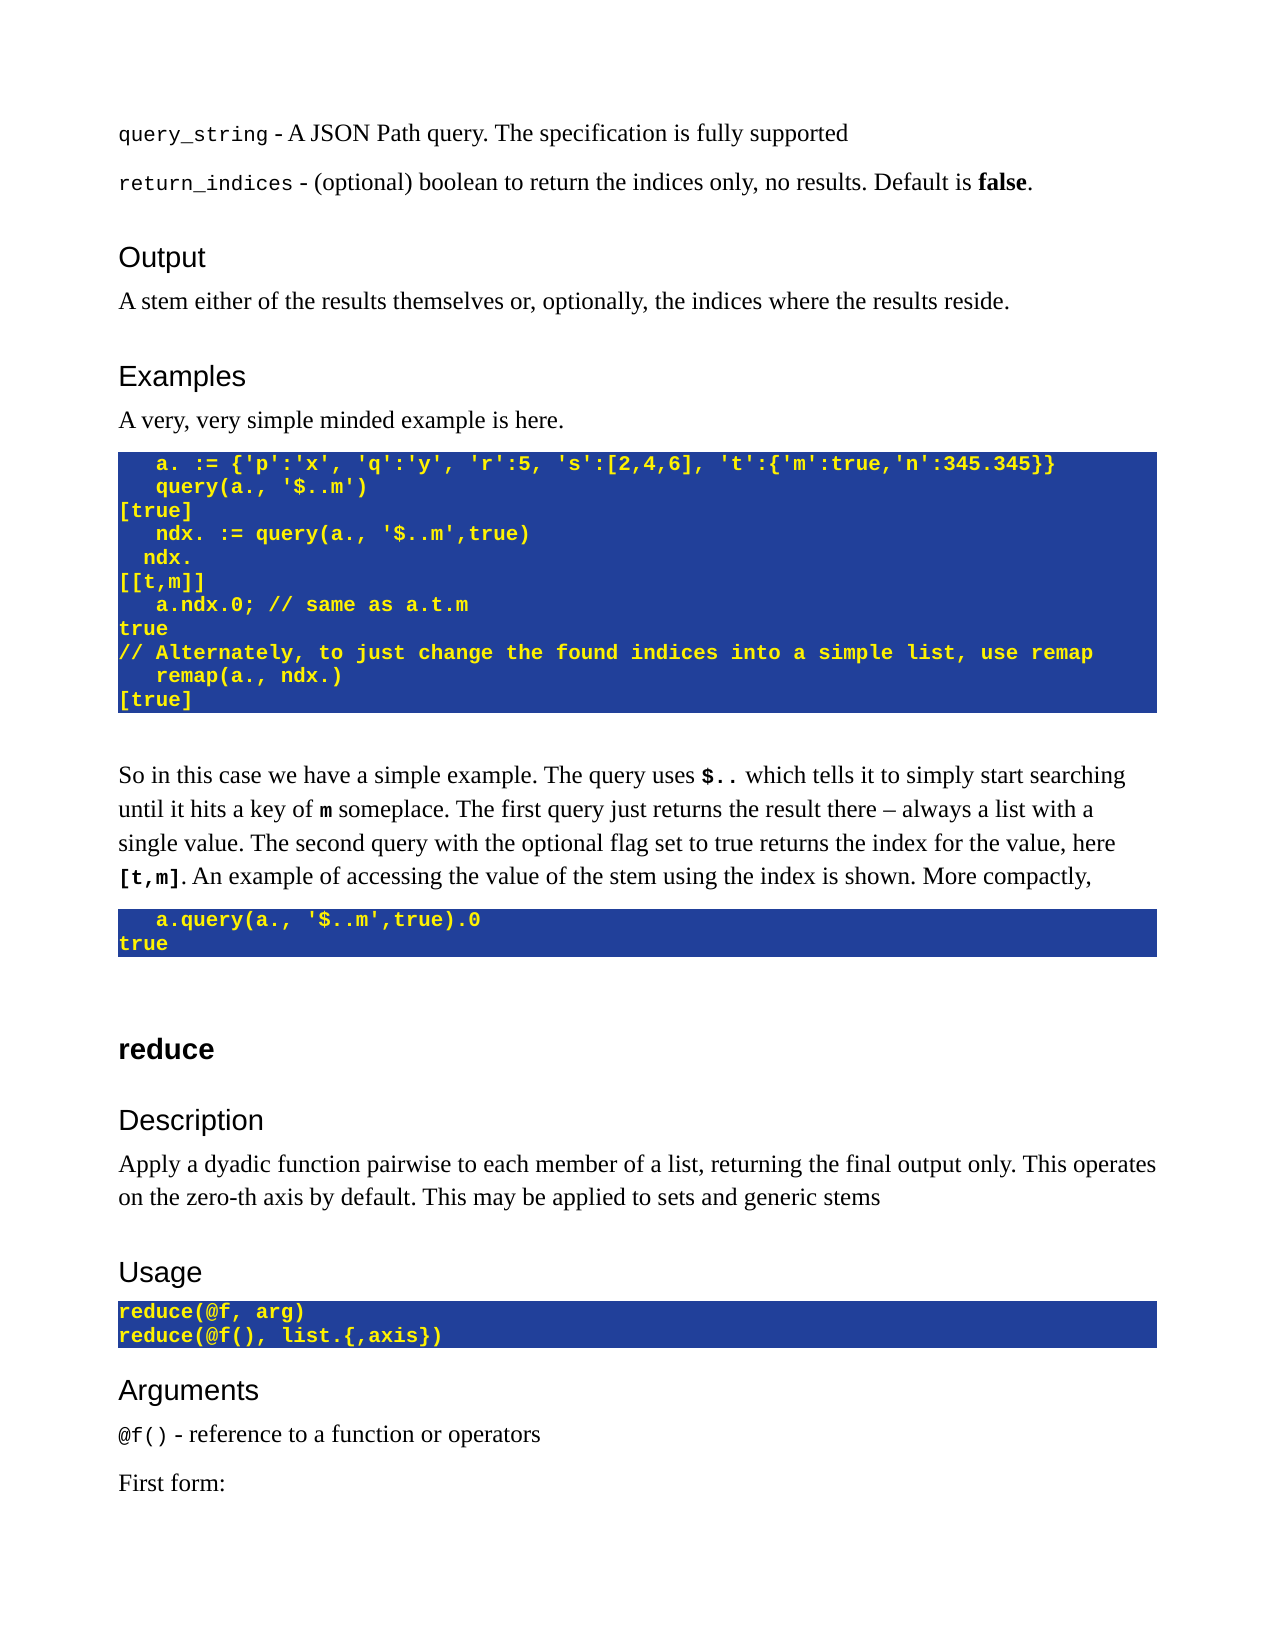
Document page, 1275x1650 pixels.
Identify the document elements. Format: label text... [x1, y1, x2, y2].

text remap(a., ndx.) [118, 665, 1157, 689]
text a. := {'p':'x', 'q':'y', 'r':5, 's':[2,4,6], 't':{'m':true,'n':345.345}} [118, 452, 1157, 476]
subtitle Examples [118, 359, 1157, 392]
text ndx. [118, 547, 1157, 571]
text [true] [118, 689, 1157, 713]
subtitle Usage [118, 1255, 1157, 1289]
text A stem either of the results themselves or, optionally, the indices where the results reside. [118, 286, 1157, 315]
text [[t,m]] [118, 571, 1157, 594]
text return_indices - (optional) boolean to return the indices only, no results. Default is false. [118, 167, 1157, 196]
text true [118, 618, 1157, 642]
text A very, very simple minded example is here. [118, 405, 1157, 434]
text // Alternately, to just change the found indices into a simple list, use remap [118, 642, 1157, 665]
text Apply a dyadic function pairwise to each member of a list, returning the final output only. This operates on the zero-th axis by default. This may be applied to sets and generic stems [118, 1149, 1157, 1211]
text @f() - reference to a function or operators [118, 1419, 1157, 1449]
text reduce(@f(), list.{,axis}) [118, 1325, 1157, 1348]
text a.ndx.0; // same as a.t.m [118, 594, 1157, 618]
text query_string - A JSON Path query. The specification is fully supported [118, 118, 1157, 148]
text So in this case we have a simple example. The query uses $.. which tells it to simply start searching until it hits a key of m someplace. The first query just returns the result there – always a list with a single value. The second query with the optional flag set to true returns the index for the value, here [t,m]. An example of accessing the value of the stem using the index is shown. More compactly, [118, 760, 1157, 891]
text a.query(a., '$..m',true).0 [118, 909, 1157, 933]
subtitle Arguments [118, 1373, 1157, 1407]
text query(a., '$..m') [118, 476, 1157, 500]
subtitle reduce [118, 1032, 1157, 1066]
text reduce(@f, arg) [118, 1301, 1157, 1325]
text [true] [118, 500, 1157, 523]
subtitle Description [118, 1103, 1157, 1137]
subtitle Output [118, 240, 1157, 274]
text First form: [118, 1468, 1157, 1497]
text true [118, 933, 1157, 957]
text ndx. := query(a., '$..m',true) [118, 523, 1157, 547]
